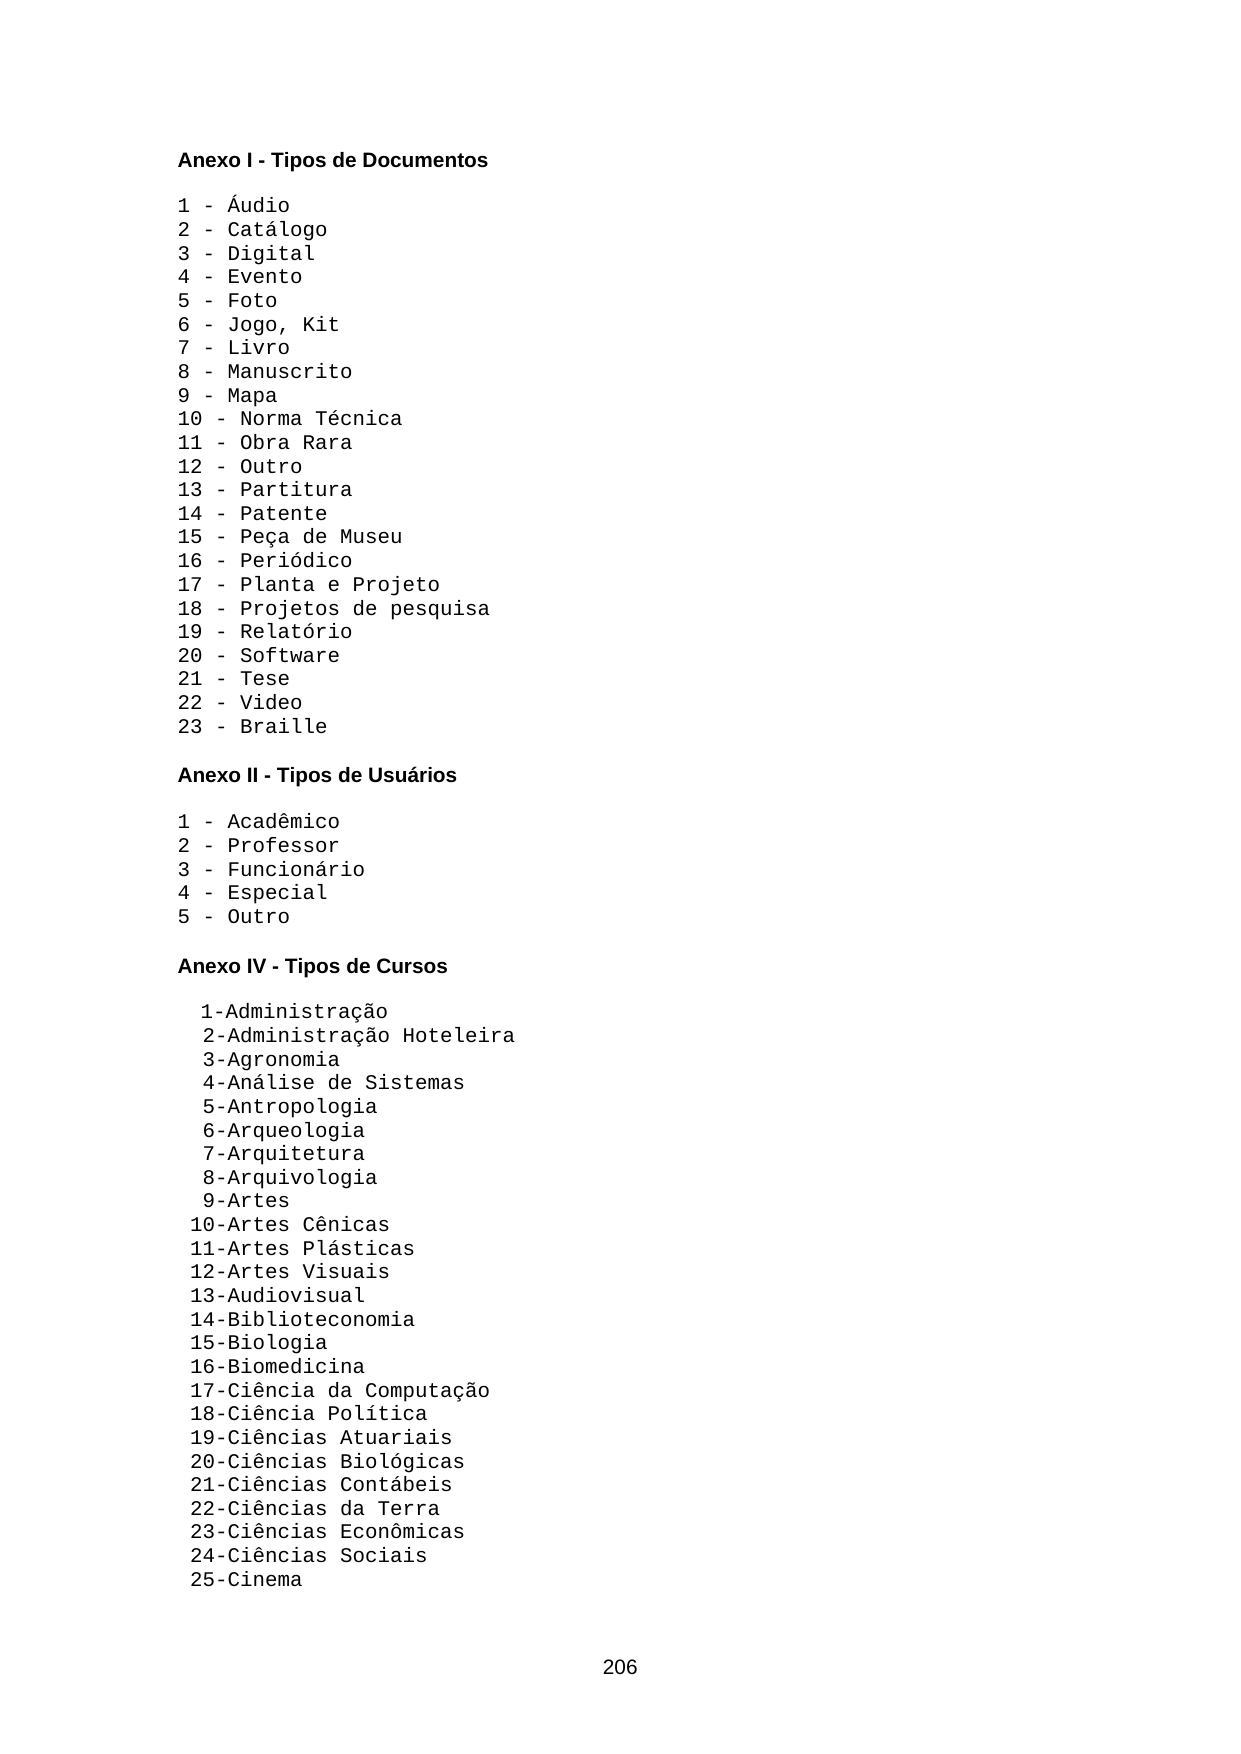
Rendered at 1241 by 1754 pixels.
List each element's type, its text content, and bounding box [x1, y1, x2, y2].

text 11 - Obra Rara [177, 432, 1063, 456]
text 15 - Peça de Museu [177, 527, 1063, 550]
text 16-Biomedicina [177, 1356, 1063, 1380]
text 9-Artes [177, 1191, 1063, 1214]
text 23-Ciências Econômicas [177, 1522, 1063, 1545]
text 19-Ciências Atuariais [177, 1427, 1063, 1451]
text 5 - Outro [177, 906, 1063, 929]
text 23 - Braille [177, 716, 1063, 739]
text 7-Arquitetura [177, 1143, 1063, 1167]
text 2-Administração Hoteleira [177, 1025, 1063, 1049]
text 18 - Projetos de pesquisa [177, 597, 1063, 621]
text 14-Biblioteconomia [177, 1309, 1063, 1332]
text 22 - Video [177, 692, 1063, 716]
text 21-Ciências Contábeis [177, 1474, 1063, 1498]
text 13 - Partitura [177, 479, 1063, 503]
text 6 - Jogo, Kit [177, 314, 1063, 337]
text 5 - Foto [177, 290, 1063, 314]
text 20-Ciências Biológicas [177, 1451, 1063, 1474]
text 16 - Periódico [177, 550, 1063, 574]
text 12-Artes Visuais [177, 1261, 1063, 1285]
text Anexo I - Tipos de Documentos [177, 148, 1063, 172]
text 10-Artes Cênicas [177, 1214, 1063, 1238]
text 1-Administração [177, 1001, 1063, 1025]
text 3-Agronomia [177, 1049, 1063, 1072]
text 11-Artes Plásticas [177, 1238, 1063, 1261]
text 6-Arqueologia [177, 1119, 1063, 1143]
text 5-Antropologia [177, 1096, 1063, 1119]
text 7 - Livro [177, 337, 1063, 361]
text 3 - Digital [177, 243, 1063, 266]
text 19 - Relatório [177, 621, 1063, 645]
text 25-Cinema [177, 1569, 1063, 1592]
text Anexo II - Tipos de Usuários [177, 763, 1063, 787]
text 8 - Manuscrito [177, 361, 1063, 385]
text 9 - Mapa [177, 385, 1063, 408]
text 8-Arquivologia [177, 1167, 1063, 1191]
text 17-Ciência da Computação [177, 1380, 1063, 1403]
text 4-Análise de Sistemas [177, 1072, 1063, 1096]
text 21 - Tese [177, 668, 1063, 692]
text 14 - Patente [177, 503, 1063, 527]
text 18-Ciência Política [177, 1403, 1063, 1427]
text 12 - Outro [177, 456, 1063, 479]
text 10 - Norma Técnica [177, 408, 1063, 432]
text 3 - Funcionário [177, 858, 1063, 882]
text 22-Ciências da Terra [177, 1498, 1063, 1522]
text 17 - Planta e Projeto [177, 574, 1063, 597]
text 2 - Professor [177, 835, 1063, 858]
text 15-Biologia [177, 1332, 1063, 1356]
text 4 - Evento [177, 266, 1063, 290]
text 1 - Áudio [177, 196, 1063, 219]
text 1 - Acadêmico [177, 811, 1063, 835]
text 2 - Catálogo [177, 219, 1063, 243]
text 4 - Especial [177, 882, 1063, 906]
text Anexo IV - Tipos de Cursos [177, 953, 1063, 977]
text 13-Audiovisual [177, 1285, 1063, 1309]
text 20 - Software [177, 645, 1063, 668]
text 24-Ciências Sociais [177, 1545, 1063, 1569]
